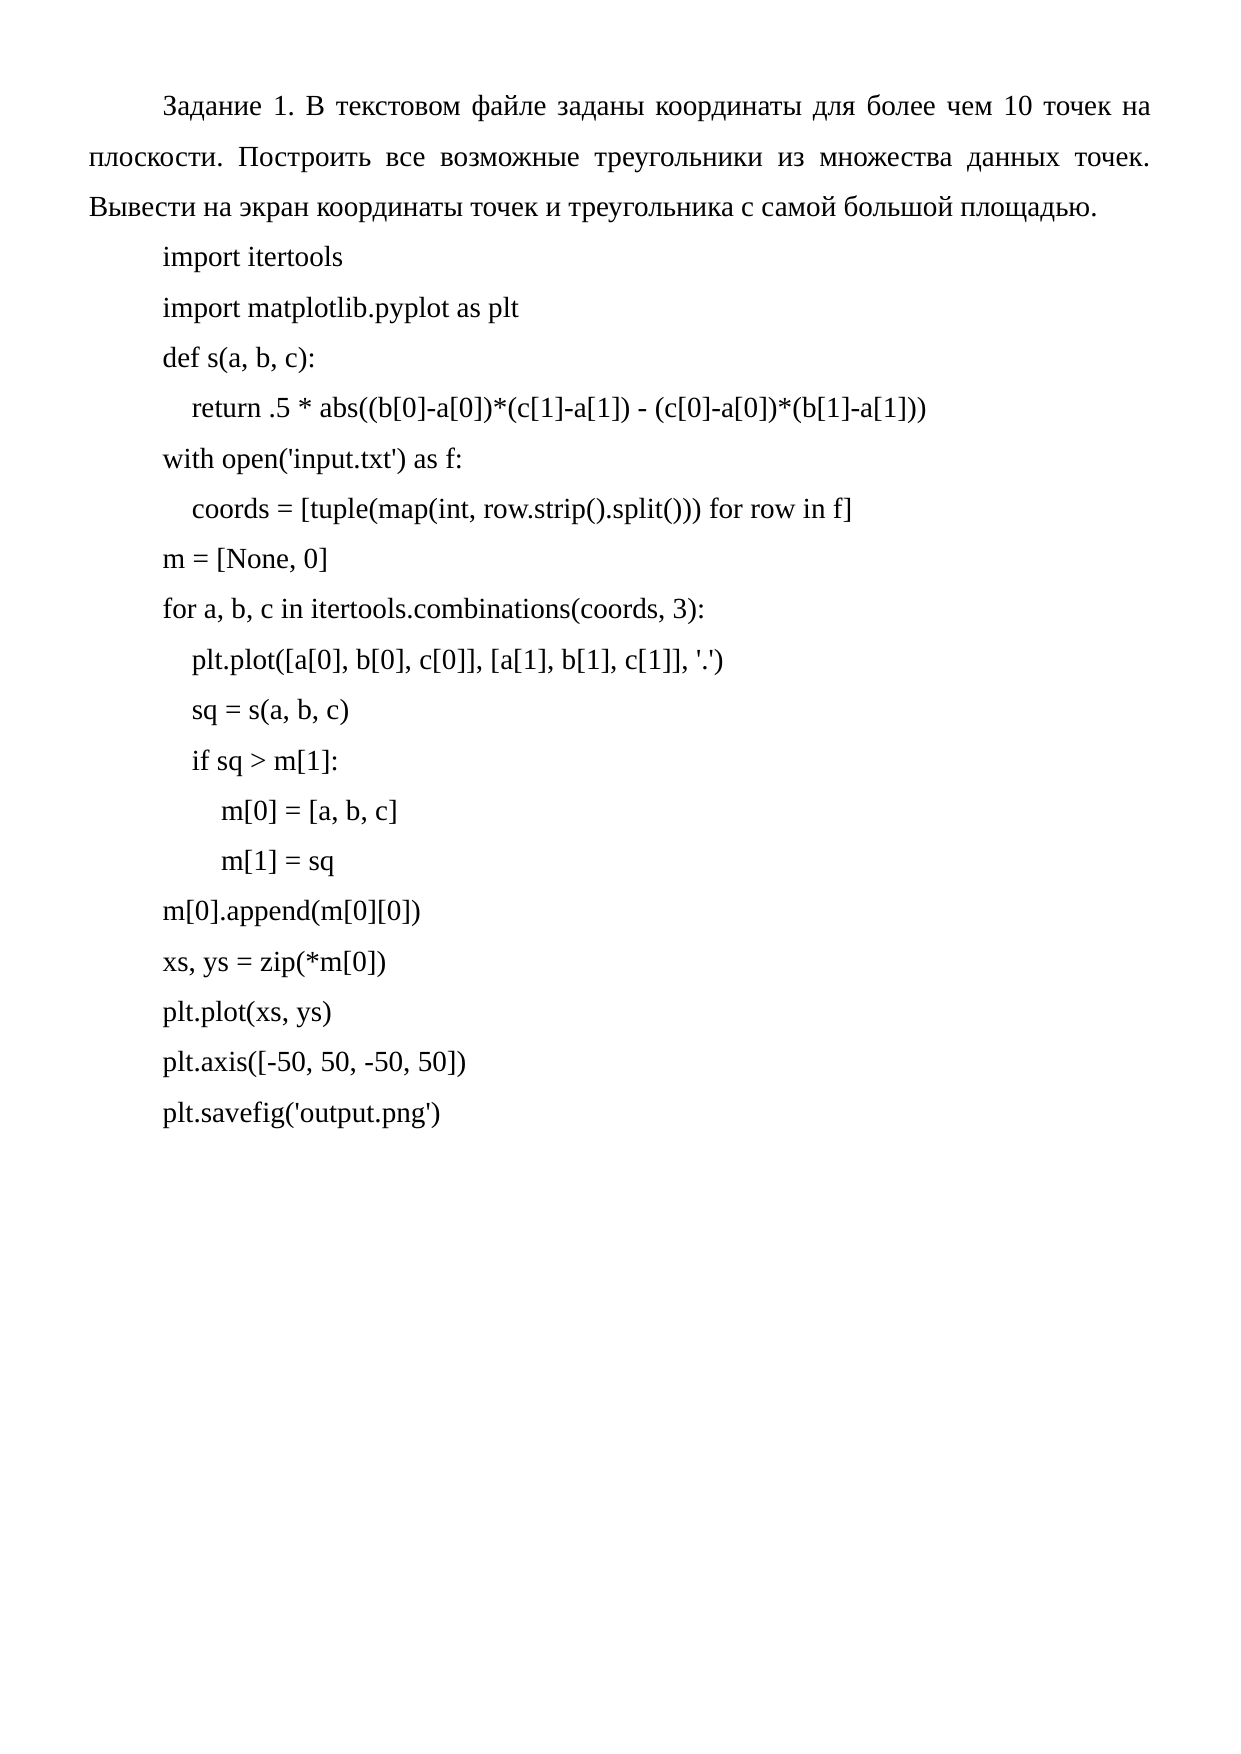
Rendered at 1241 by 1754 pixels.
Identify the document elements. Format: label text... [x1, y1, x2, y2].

text import itertools [88, 239, 1152, 273]
text m = [None, 0] [88, 541, 1152, 575]
text m[0] = [a, b, c] [88, 793, 1152, 826]
text plt.savefig('output.png') [88, 1095, 1152, 1128]
text xs, ys = zip(*m[0]) [88, 944, 1152, 977]
text sq = s(a, b, c) [88, 692, 1152, 726]
text coords = [tuple(map(int, row.strip().split())) for row in f] [88, 491, 1152, 524]
text Задание 1. В текстовом файле заданы координаты для более чем 10 точек на плоскости. Построить все возможные треугольники из множества данных точек. Вывести на экран координаты точек и треугольника с самой большой площадью. [88, 88, 1152, 223]
text plt.axis([-50, 50, -50, 50]) [88, 1044, 1152, 1078]
text if sq > m[1]: [88, 743, 1152, 776]
text m[1] = sq [88, 843, 1152, 877]
text plt.plot(xs, ys) [88, 994, 1152, 1028]
text m[0].append(m[0][0]) [88, 893, 1152, 927]
text return .5 * abs((b[0]-a[0])*(c[1]-a[1]) - (c[0]-a[0])*(b[1]-a[1])) [88, 390, 1152, 424]
text with open('input.txt') as f: [88, 441, 1152, 474]
text plt.plot([a[0], b[0], c[0]], [a[1], b[1], c[1]], '.') [88, 642, 1152, 676]
text import matplotlib.pyplot as plt [88, 290, 1152, 323]
text def s(a, b, c): [88, 340, 1152, 374]
text for a, b, c in itertools.combinations(coords, 3): [88, 592, 1152, 625]
